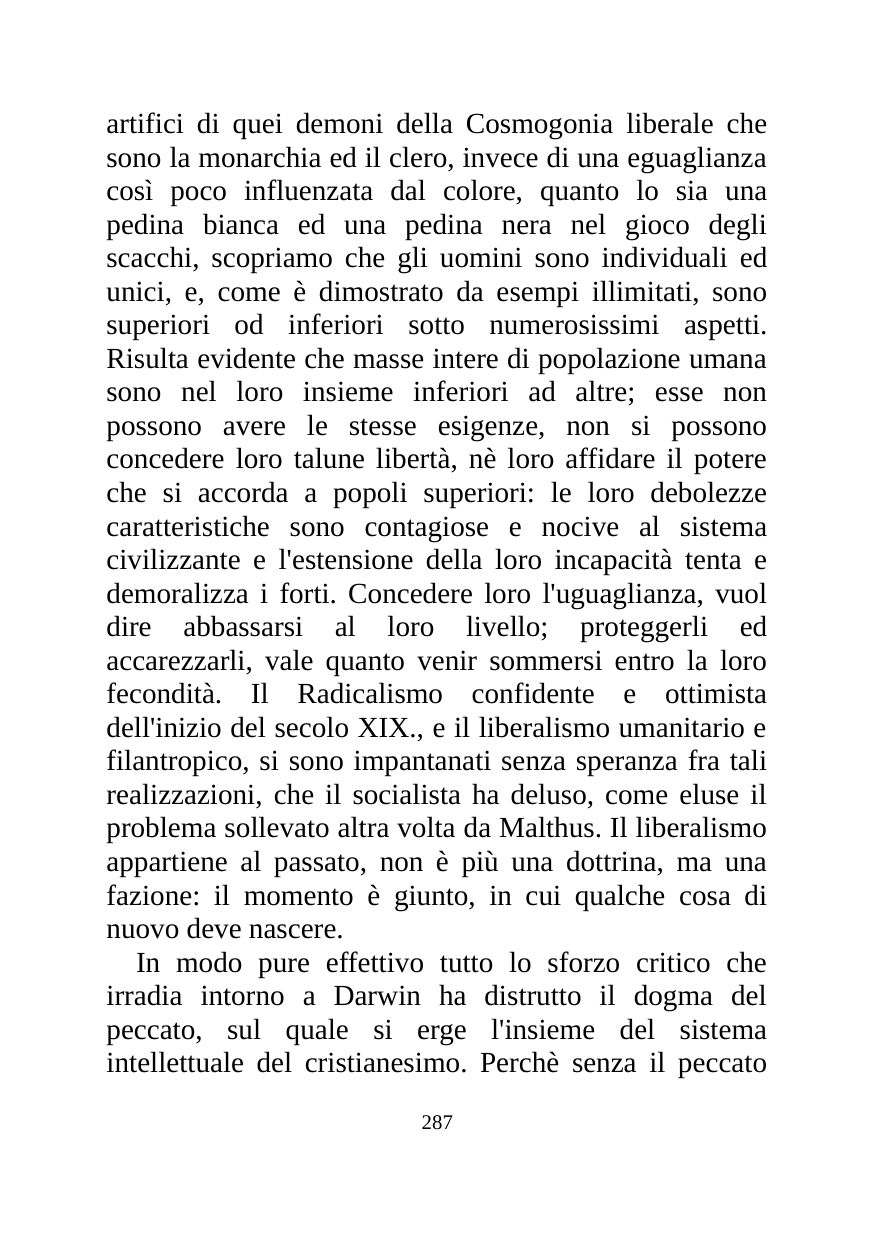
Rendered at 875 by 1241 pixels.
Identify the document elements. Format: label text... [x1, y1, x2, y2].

text artifici di quei demoni della Cosmogonia liberale che sono la monarchia ed il clero, invece di una eguaglianza così poco influenzata dal colore, quanto lo sia una pedina bianca ed una pedina nera nel gioco degli scacchi, scopriamo che gli uomini sono individuali ed unici, e, come è dimostrato da esempi illimitati, sono superiori od inferiori sotto numerosissimi aspetti. Risulta evidente che masse intere di popolazione umana sono nel loro insieme inferiori ad altre; esse non possono avere le stesse esigenze, non si possono concedere loro talune libertà, nè loro affidare il potere che si accorda a popoli superiori: le loro debolezze caratteristiche sono contagiose e nocive al sistema civilizzante e l'estensione della loro incapacità tenta e demoralizza i forti. Concedere loro l'uguaglianza, vuol dire abbassarsi al loro livello; proteggerli ed accarezzarli, vale quanto venir sommersi entro la loro fecondità. Il Radicalismo confidente e ottimista dell'inizio del secolo XIX., e il liberalismo umanitario e filantropico, si sono impantanati senza speranza fra tali realizzazioni, che il socialista ha deluso, come eluse il problema sollevato altra volta da Malthus. Il liberalismo appartiene al passato, non è più una dottrina, ma una fazione: il momento è giunto, in cui qualche cosa di nuovo deve nascere. [106, 106, 768, 945]
text In modo pure effettivo tutto lo sforzo critico che irradia intorno a Darwin ha distrutto il dogma del peccato, sul quale si erge l'insieme del sistema intellettuale del cristianesimo. Perchè senza il peccato [106, 945, 768, 1079]
